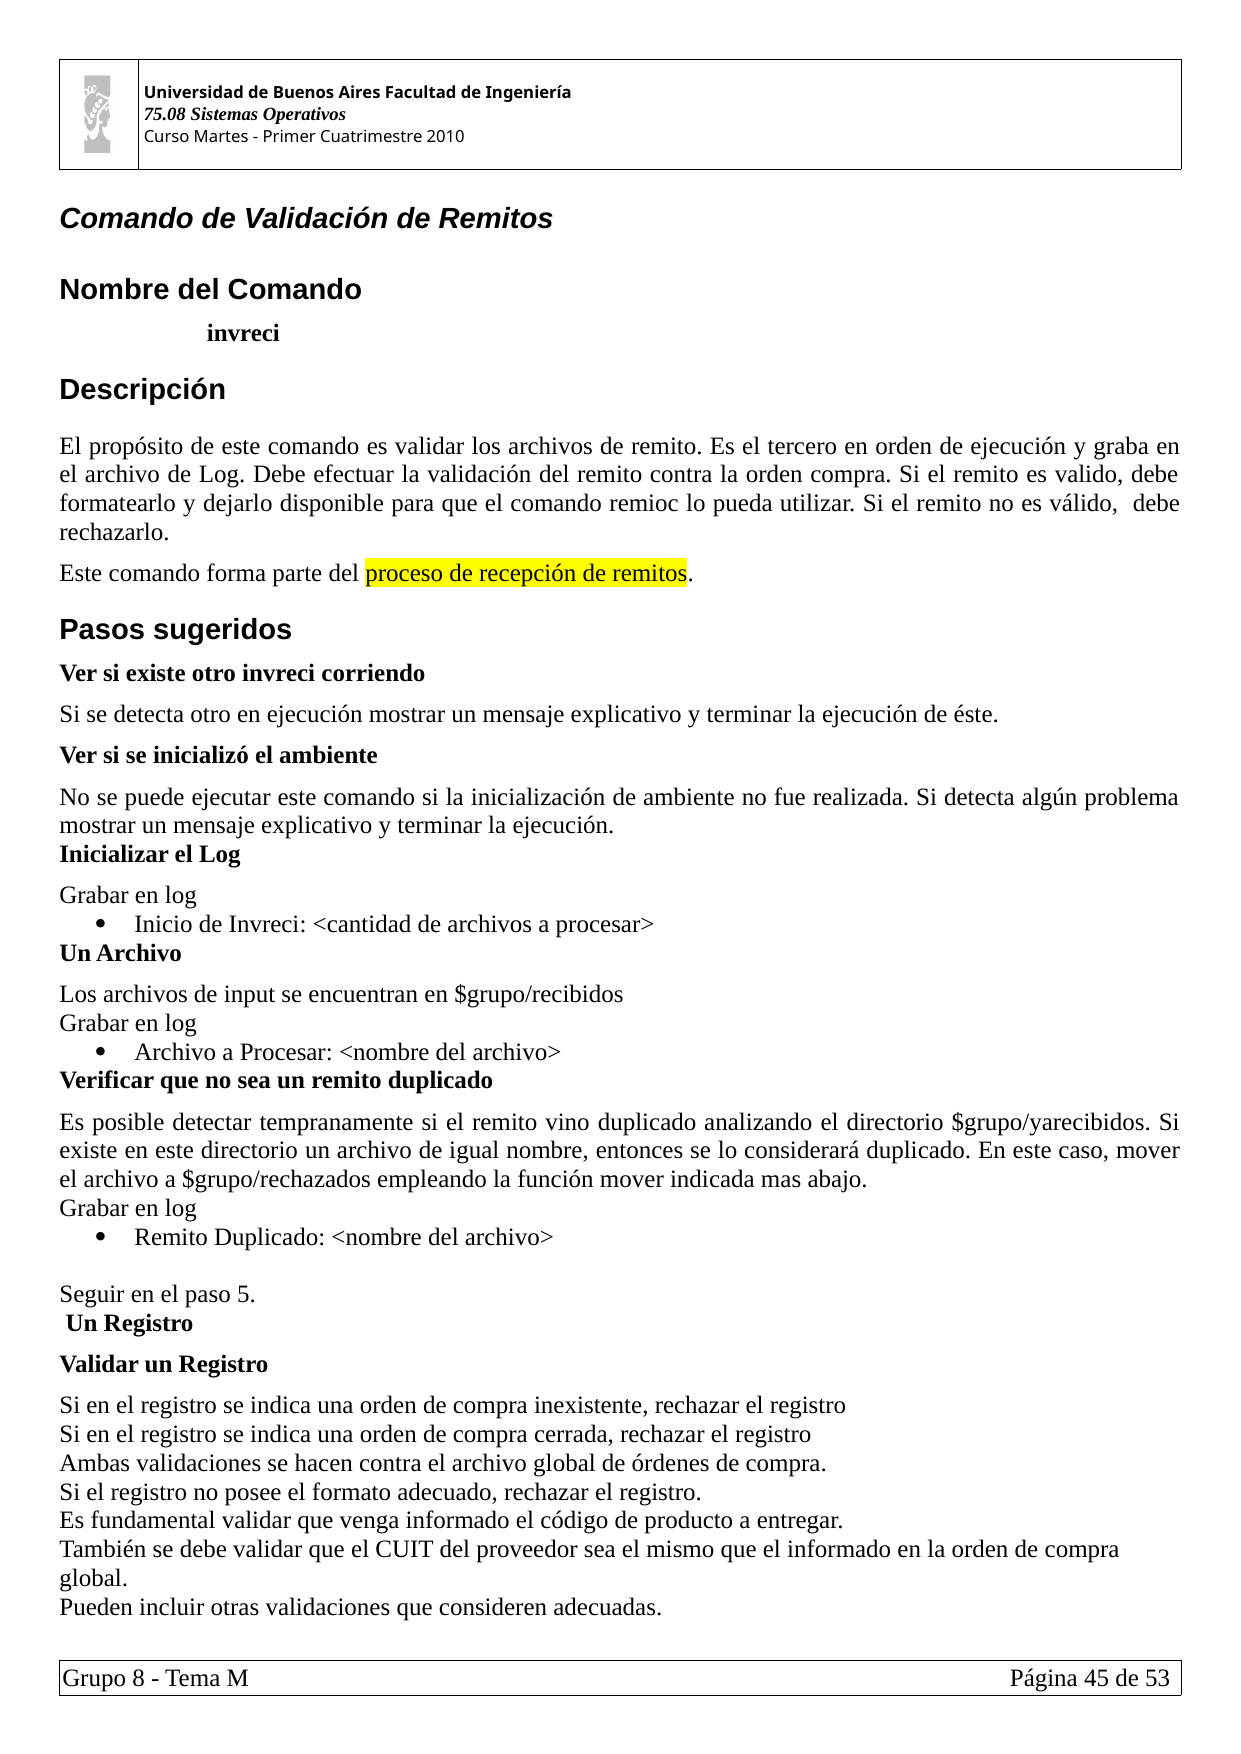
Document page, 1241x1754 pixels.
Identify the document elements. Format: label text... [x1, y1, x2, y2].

text Un Registro [59, 1308, 1181, 1337]
text El propósito de este comando es validar los archivos de remito. Es el tercero en orden de ejecución y graba en el archivo de Log. Debe efectuar la validación del remito contra la orden compra. Si el remito es valido, debe formatearlo y dejarlo disponible para que el comando remioc lo pueda utilizar. Si el remito no es válido, debe rechazarlo. [59, 431, 1181, 546]
text Si el registro no posee el formato adecuado, rechazar el registro. [59, 1477, 1181, 1506]
list Inicio de Invreci: <cantidad de archivos a procesar> [96, 909, 1181, 938]
text Inicializar el Log [59, 839, 1181, 868]
text Ver si existe otro invreci corriendo [59, 658, 1181, 687]
text Un Archivo [59, 938, 1181, 967]
text Si en el registro se indica una orden de compra cerrada, rechazar el registro [59, 1419, 1181, 1448]
subtitle Comando de Validación de Remitos [59, 201, 1181, 235]
text Ver si se inicializó el ambiente [59, 741, 1181, 769]
subtitle Nombre del Comando [59, 272, 1181, 306]
text No se puede ejecutar este comando si la inicialización de ambiente no fue realizada. Si detecta algún problema mostrar un mensaje explicativo y terminar la ejecución. [59, 782, 1181, 839]
text Si en el registro se indica una orden de compra inexistente, rechazar el registro [59, 1391, 1181, 1419]
list Archivo a Procesar: <nombre del archivo> [96, 1037, 1181, 1066]
text Los archivos de input se encuentran en $grupo/recibidos [59, 979, 1181, 1008]
subtitle Pasos sugeridos [59, 612, 1181, 646]
subtitle Descripción [59, 372, 1181, 406]
text Grabar en log [59, 881, 1181, 909]
text Verificar que no sea un remito duplicado [59, 1066, 1181, 1094]
text Grabar en log [59, 1008, 1181, 1037]
text Es posible detectar tempranamente si el remito vino duplicado analizando el directorio $grupo/yarecibidos. Si existe en este directorio un archivo de igual nombre, entonces se lo considerará duplicado. En este caso, mover el archivo a $grupo/rechazados empleando la función mover indicada mas abajo. [59, 1107, 1181, 1193]
text Si se detecta otro en ejecución mostrar un mensaje explicativo y terminar la ejecución de éste. [59, 699, 1181, 728]
text Pueden incluir otras validaciones que consideren adecuadas. [59, 1592, 1181, 1621]
text Este comando forma parte del proceso de recepción de remitos. [59, 558, 1181, 587]
text Ambas validaciones se hacen contra el archivo global de órdenes de compra. [59, 1448, 1181, 1477]
picture [83, 73, 114, 155]
text invreci [207, 318, 1181, 347]
text Validar un Registro [59, 1349, 1181, 1378]
text Seguir en el paso 5. [59, 1279, 1181, 1308]
text También se debe validar que el CUIT del proveedor sea el mismo que el informado en la orden de compra global. [59, 1534, 1181, 1592]
text Grabar en log [59, 1193, 1181, 1222]
list Remito Duplicado: <nombre del archivo> [96, 1222, 1181, 1251]
text Es fundamental validar que venga informado el código de producto a entregar. [59, 1506, 1181, 1534]
